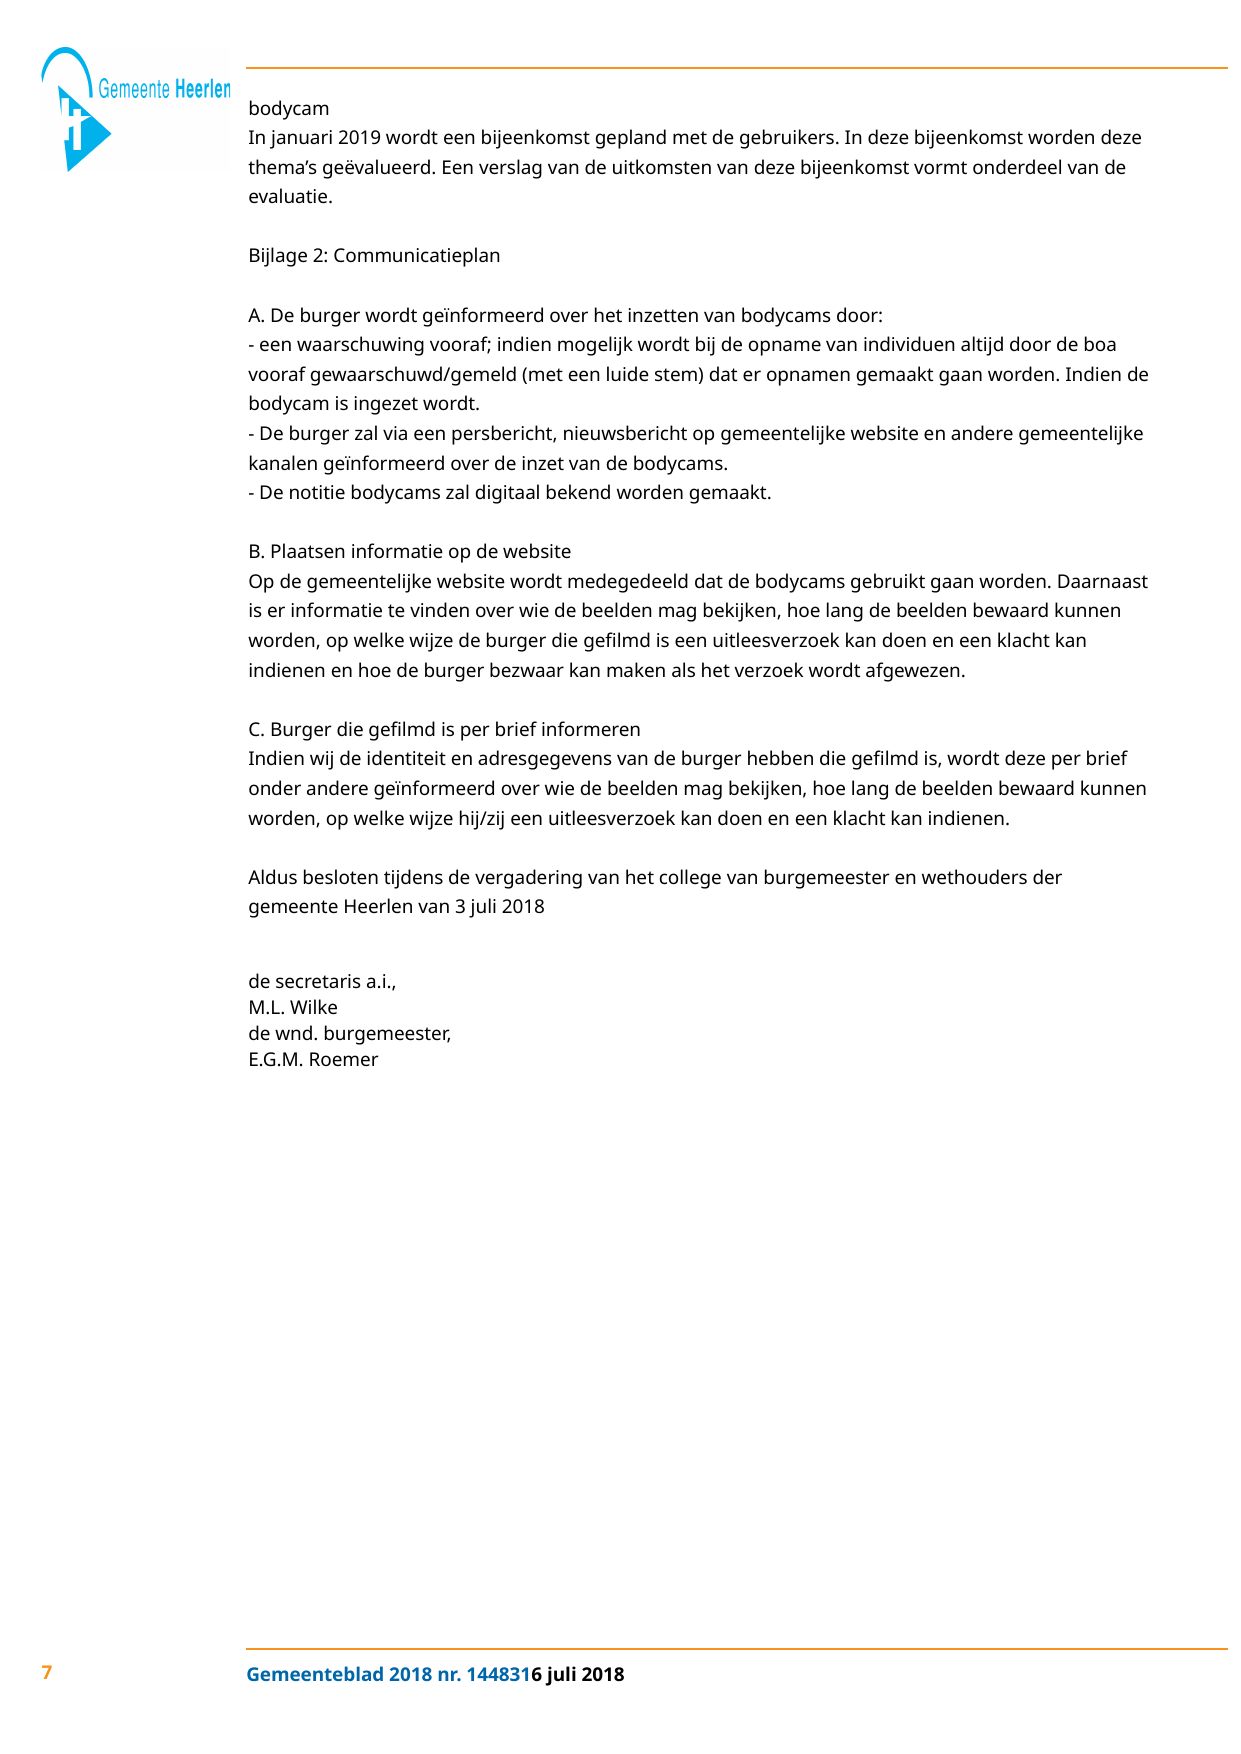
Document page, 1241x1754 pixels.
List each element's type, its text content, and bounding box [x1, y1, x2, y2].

text A. De burger wordt geïnformeerd over het inzetten van bodycams door: [248, 302, 1152, 328]
text - De notitie bodycams zal digitaal bekend worden gemaakt. [248, 479, 1152, 505]
text B. Plaatsen informatie op de website [248, 538, 1152, 564]
text bodycam [248, 95, 1152, 121]
text In januari 2019 wordt een bijeenkomst gepland met de gebruikers. In deze bijeenkomst worden deze thema’s geëvalueerd. Een verslag van de uitkomsten van deze bijeenkomst vormt onderdeel van de evaluatie. [248, 124, 1152, 209]
text de wnd. burgemeester, [248, 1020, 1152, 1046]
picture [41, 47, 231, 172]
text Aldus besloten tijdens de vergadering van het college van burgemeester en wethouders der gemeente Heerlen van 3 juli 2018 [248, 864, 1152, 919]
text Op de gemeentelijke website wordt medegedeeld dat de bodycams gebruikt gaan worden. Daarnaast is er informatie te vinden over wie de beelden mag bekijken, hoe lang de beelden bewaard kunnen worden, op welke wijze de burger die gefilmd is een uitleesverzoek kan doen en een klacht kan indienen en hoe de burger bezwaar kan maken als het verzoek wordt afgewezen. [248, 568, 1152, 683]
text Bijlage 2: Communicatieplan [248, 243, 1152, 268]
text M.L. Wilke [248, 994, 1152, 1020]
text Indien wij de identiteit en adresgegevens van de burger hebben die gefilmd is, wordt deze per brief onder andere geïnformeerd over wie de beelden mag bekijken, hoe lang de beelden bewaard kunnen worden, op welke wijze hij/zij een uitleesverzoek kan doen en een klacht kan indienen. [248, 746, 1152, 831]
text C. Burger die gefilmd is per brief informeren [248, 716, 1152, 742]
picture [41, 47, 58, 70]
text - De burger zal via een persbericht, nieuwsbericht op gemeentelijke website en andere gemeentelijke kanalen geïnformeerd over de inzet van de bodycams. [248, 420, 1152, 476]
text E.G.M. Roemer [248, 1046, 1152, 1072]
text - een waarschuwing vooraf; indien mogelijk wordt bij de opname van individuen altijd door de boa vooraf gewaarschuwd/gemeld (met een luide stem) dat er opnamen gemaakt gaan worden. Indien de bodycam is ingezet wordt. [248, 331, 1152, 416]
text de secretaris a.i., [248, 969, 1152, 994]
